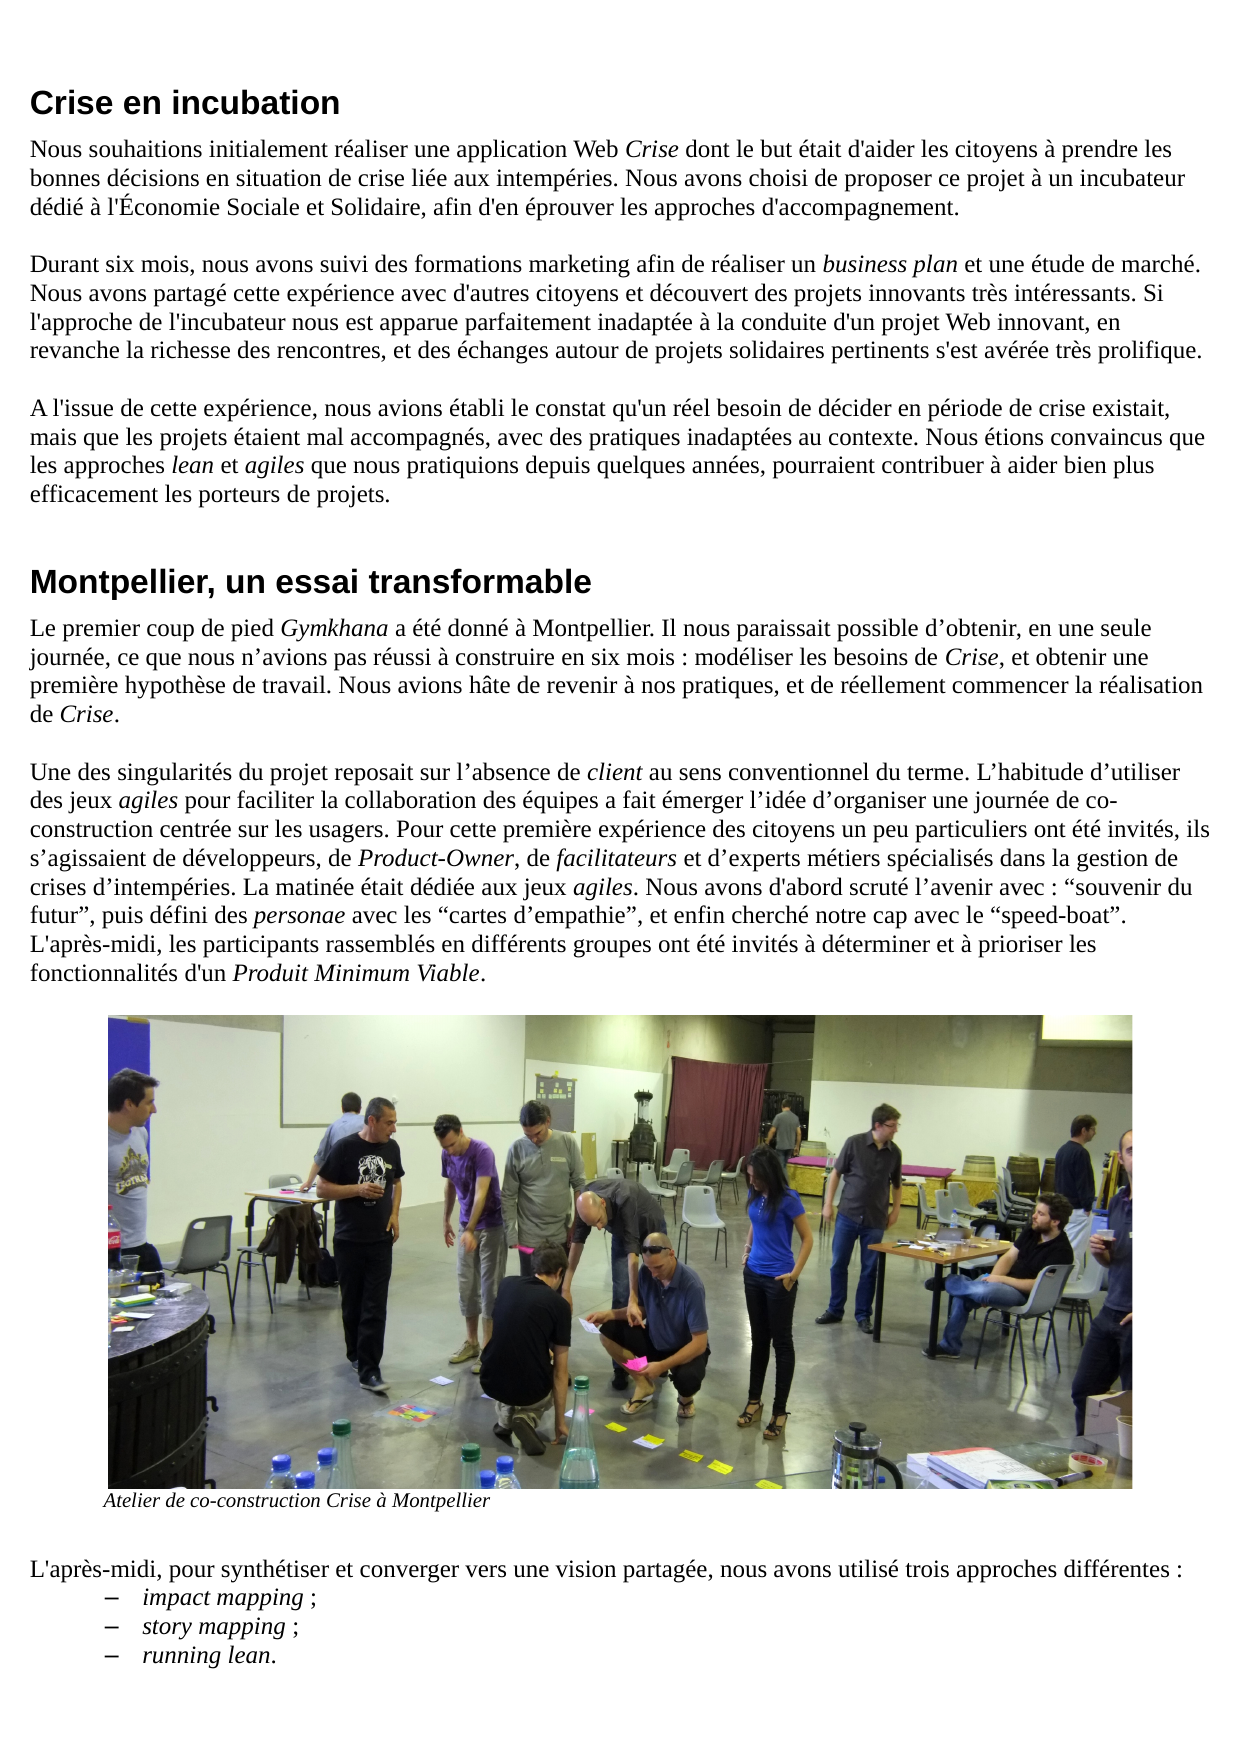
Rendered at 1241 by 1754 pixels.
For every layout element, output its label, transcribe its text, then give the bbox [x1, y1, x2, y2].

picture [108, 1015, 1133, 1489]
subtitle Crise en incubation [29, 83, 1211, 122]
text L'après-midi, pour synthétiser et converger vers une vision partagée, nous avons utilisé trois approches différentes : [29, 1554, 1211, 1582]
text Durant six mois, nous avons suivi des formations marketing afin de réaliser un business plan et une étude de marché. Nous avons partagé cette expérience avec d'autres citoyens et découvert des projets innovants très intéressants. Si l'approche de l'incubateur nous est apparue parfaitement inadaptée à la conduite d'un projet Web innovant, en revanche la richesse des rencontres, et des échanges autour de projets solidaires pertinents s'est avérée très prolifique. [29, 249, 1211, 364]
text Nous souhaitions initialement réaliser une application Web Crise dont le but était d'aider les citoyens à prendre les bonnes décisions en situation de crise liée aux intempéries. Nous avons choisi de proposer ce projet à un incubateur dédié à l'Économie Sociale et Solidaire, afin d'en éprouver les approches d'accompagnement. [29, 134, 1211, 221]
list story mapping ; [104, 1611, 1211, 1640]
list running lean. [104, 1640, 1211, 1669]
text Le premier coup de pied Gymkhana a été donné à Montpellier. Il nous paraissait possible d’obtenir, en une seule journée, ce que nous n’avions pas réussi à construire en six mois : modéliser les besoins de Crise, et obtenir une première hypothèse de travail. Nous avions hâte de revenir à nos pratiques, et de réellement commencer la réalisation de Crise. [29, 613, 1211, 728]
list impact mapping ; [104, 1582, 1211, 1611]
subtitle Montpellier, un essai transformable [29, 562, 1211, 601]
text Une des singularités du projet reposait sur l’absence de client au sens conventionnel du terme. L’habitude d’utiliser des jeux agiles pour faciliter la collaboration des équipes a fait émerger l’idée d’organiser une journée de co-construction centrée sur les usagers. Pour cette première expérience des citoyens un peu particuliers ont été invités, ils s’agissaient de développeurs, de Product-Owner, de facilitateurs et d’experts métiers spécialisés dans la gestion de crises d’intempéries. La matinée était dédiée aux jeux agiles. Nous avons d'abord scruté l’avenir avec : “souvenir du futur”, puis défini des personae avec les “cartes d’empathie”, et enfin cherché notre cap avec le “speed-boat”. L'après-midi, les participants rassemblés en différents groupes ont été invités à déterminer et à prioriser les fonctionnalités d'un Produit Minimum Viable. [29, 757, 1211, 987]
text Atelier de co-construction Crise à Montpellier [29, 1489, 1211, 1512]
text A l'issue de cette expérience, nous avions établi le constat qu'un réel besoin de décider en période de crise existait, mais que les projets étaient mal accompagnés, avec des pratiques inadaptées au contexte. Nous étions convaincus que les approches lean et agiles que nous pratiquions depuis quelques années, pourraient contribuer à aider bien plus efficacement les porteurs de projets. [29, 393, 1211, 508]
